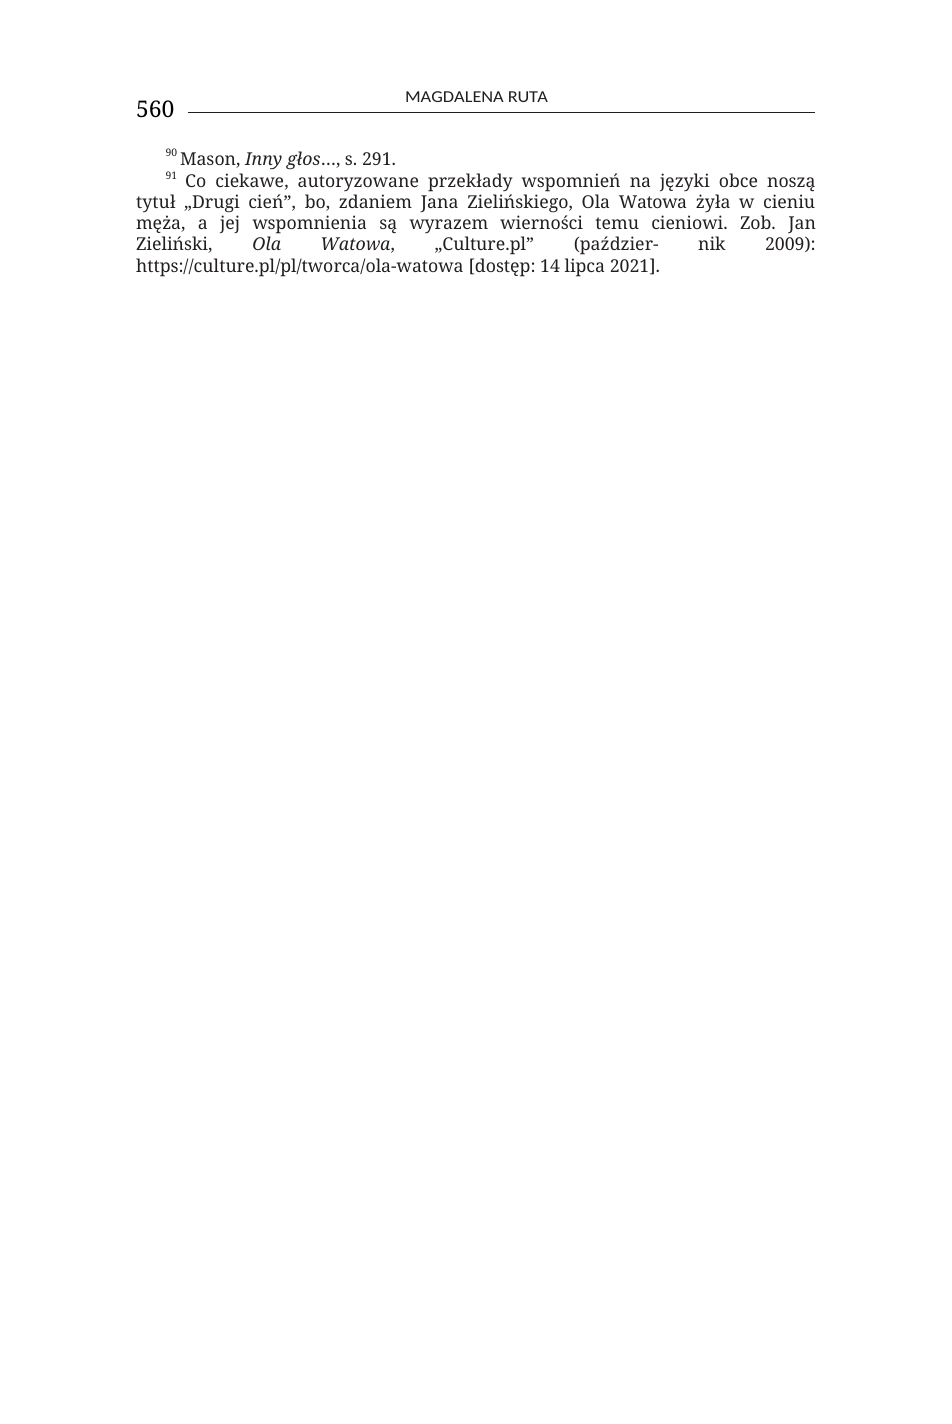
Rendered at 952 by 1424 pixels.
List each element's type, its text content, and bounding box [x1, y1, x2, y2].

text 91 Co ciekawe, autoryzowane przekłady wspomnień na języki obce noszą tytuł „Drugi cień”, bo, zdaniem Jana Zielińskiego, Ola Watowa żyła w cieniu męża, a jej wspomnienia są wyrazem wierności temu cieniowi. Zob. Jan Zieliński, Ola Watowa, „Culture.pl” (paździer- nik 2009): https://culture.pl/pl/tworca/ola-watowa [dostęp: 14 lipca 2021]. [136, 170, 816, 277]
text 90 Mason, Inny głos…, s. 291. [165, 148, 828, 169]
